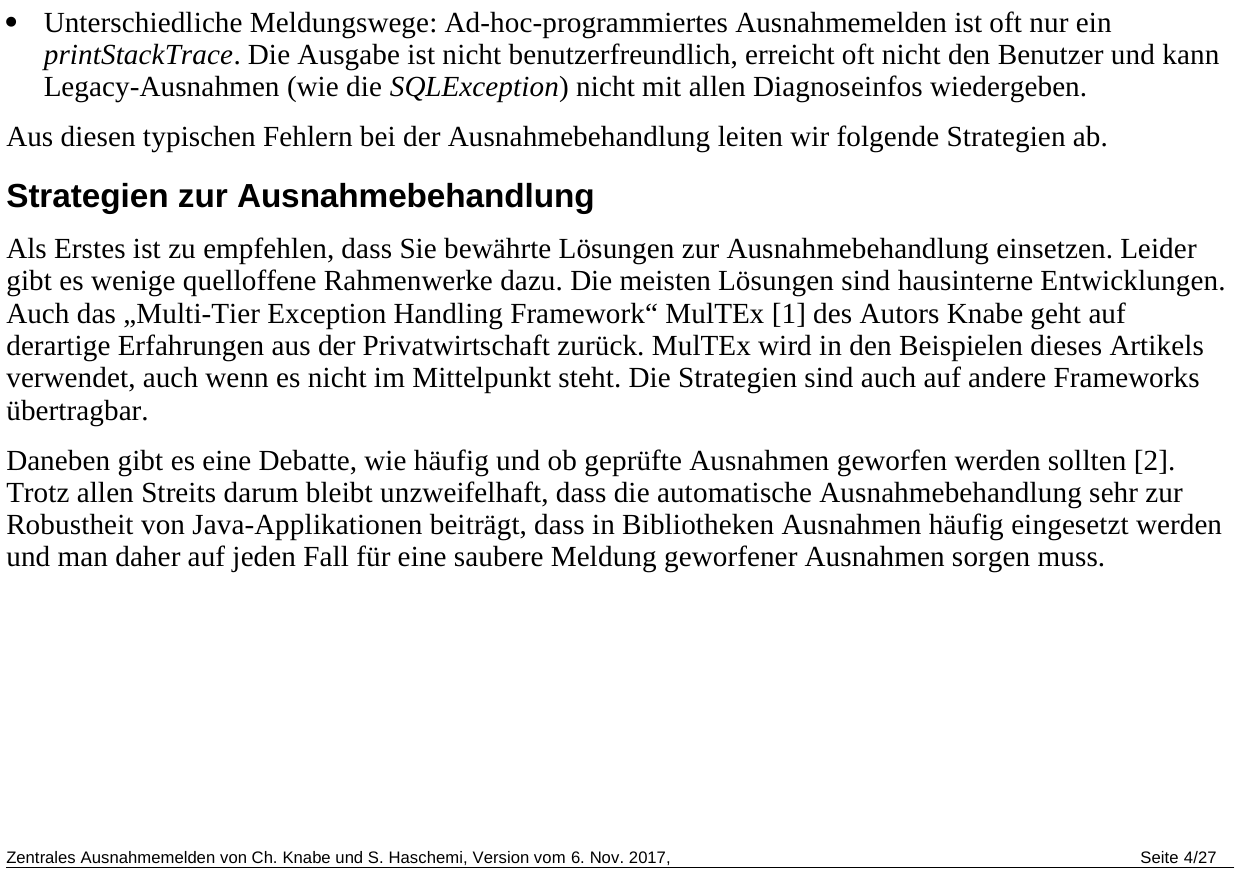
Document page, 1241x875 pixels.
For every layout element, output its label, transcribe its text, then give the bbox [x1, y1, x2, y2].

text Strategien zur Ausnahmebehandlung [6, 178, 1234, 215]
list Unterschiedliche Meldungswege: Ad-hoc-programmiertes Ausnahmemelden ist oft nur ein printStackTrace. Die Ausgabe ist nicht benutzerfreundlich, erreicht oft nicht den Benutzer und kann Legacy-Ausnahmen (wie die SQLException) nicht mit allen Diagnoseinfos wiedergeben. [6, 6, 1234, 103]
text Daneben gibt es eine Debatte, wie häufig und ob geprüfte Ausnahmen geworfen werden sollten [2]. Trotz allen Streits darum bleibt unzweifelhaft, dass die automatische Ausnahmebehandlung sehr zur Robustheit von Java-Applikationen beiträgt, dass in Bibliotheken Ausnahmen häufig eingesetzt werden und man daher auf jeden Fall für eine saubere Meldung geworfener Ausnahmen sorgen muss. [6, 444, 1234, 573]
text Aus diesen typischen Fehlern bei der Ausnahmebehandlung leiten wir folgende Strategien ab. [6, 121, 1234, 153]
text Als Erstes ist zu empfehlen, dass Sie bewährte Lösungen zur Ausnahmebehandlung einsetzen. Leider gibt es wenige quelloffene Rahmenwerke dazu. Die meisten Lösungen sind hausinterne Entwicklungen. Auch das „Multi-Tier Exception Handling Framework“ MulTEx [1] des Autors Knabe geht auf derartige Erfahrungen aus der Privatwirtschaft zurück. MulTEx wird in den Beispielen dieses Artikels verwendet, auch wenn es nicht im Mittelpunkt steht. Die Strategien sind auch auf andere Frameworks übertragbar. [6, 232, 1234, 426]
